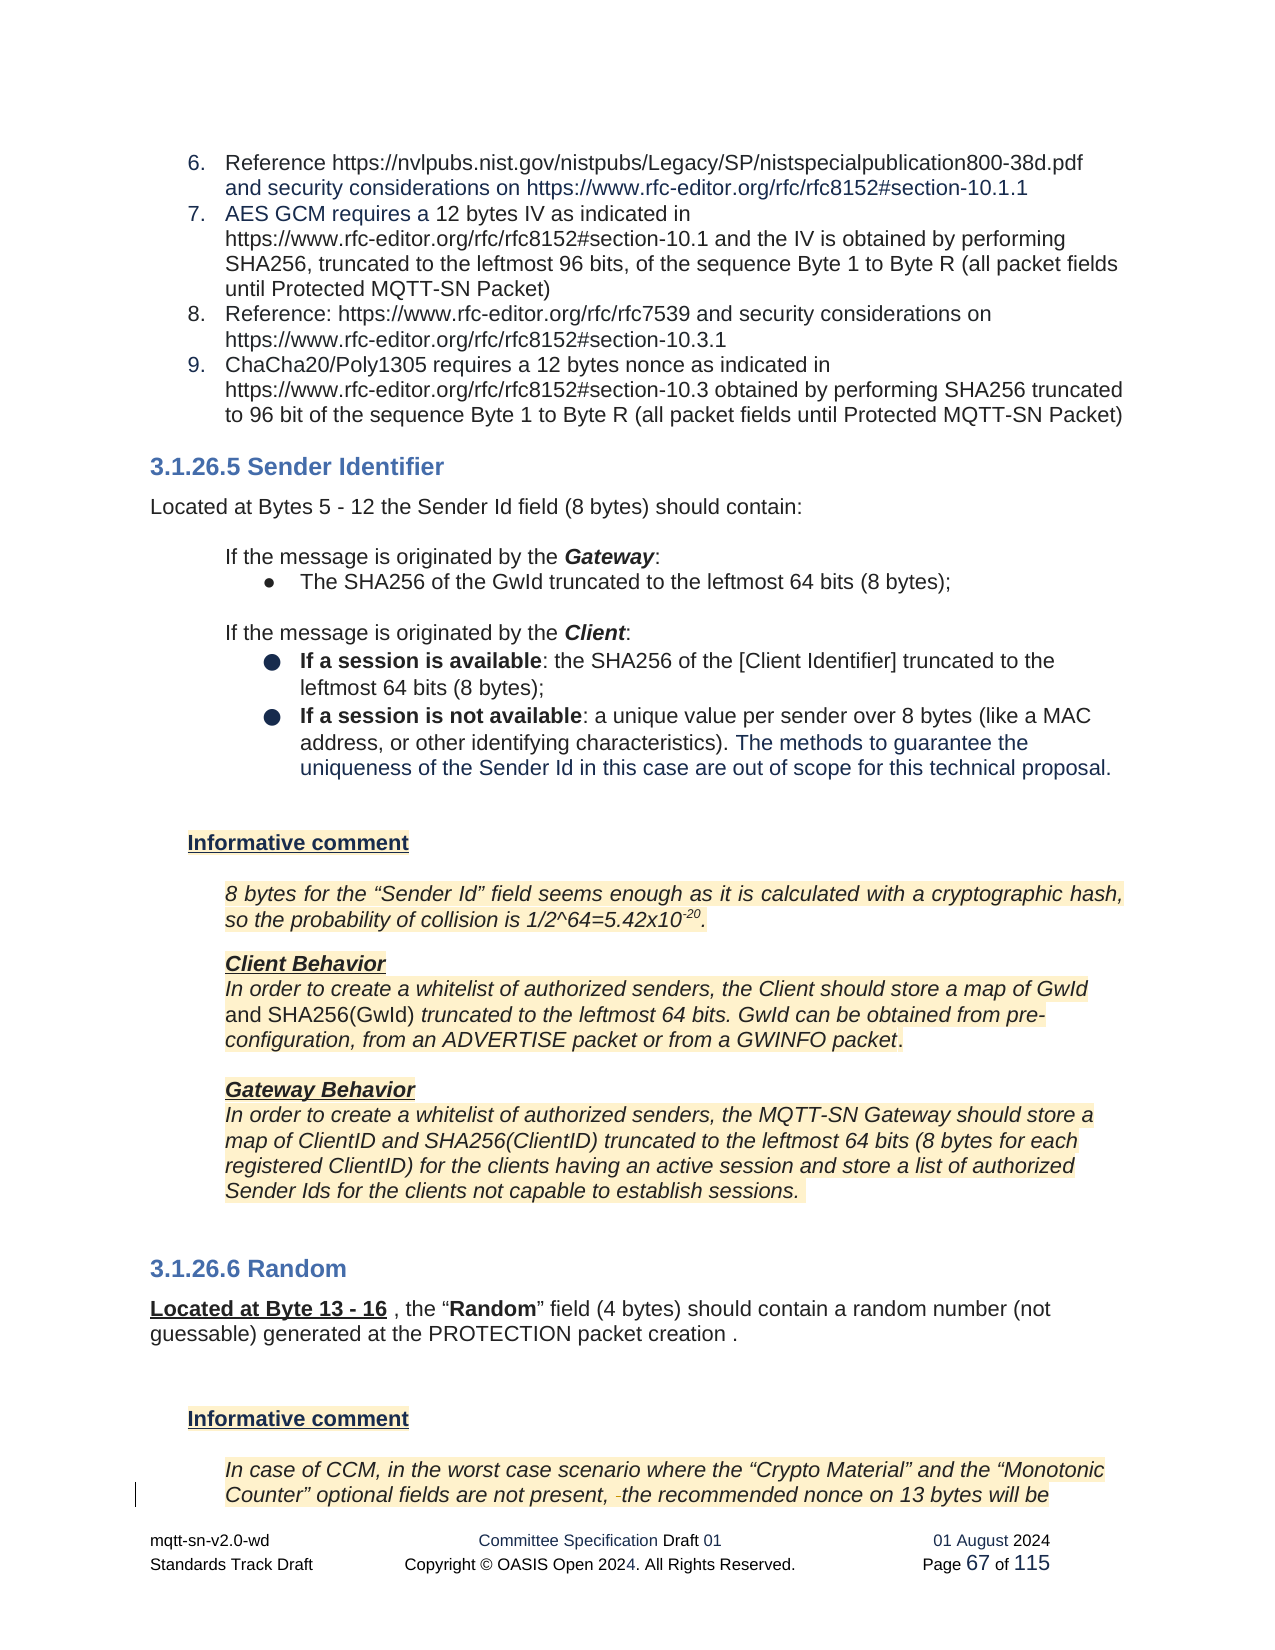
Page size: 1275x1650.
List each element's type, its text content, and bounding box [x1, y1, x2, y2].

subtitle 3.1.26.5 Sender Identifier [150, 452, 1124, 481]
text Client Behavior [225, 951, 1124, 976]
text 8 bytes for the “Sender Id” field seems enough as it is calculated with a cryptographic hash, so the probability of collision is 1/2^64=5.42x10-20. [225, 881, 1124, 932]
text Gateway Behavior [225, 1077, 1124, 1102]
list If a session is available: the SHA256 of the [Client Identifier] truncated to the leftmost 64 bits (8 bytes); [262, 645, 1124, 700]
list Reference: https://www.rfc-editor.org/rfc/rfc7539 and security considerations on https://www.rfc-editor.org/rfc/rfc8152#section-10.3.1 [187, 301, 1124, 352]
list If a session is not available: a unique value per sender over 8 bytes (like a MAC address, or other identifying characteristics). The methods to guarantee the uniqueness of the Sender Id in this case are out of scope for this technical proposal. [262, 700, 1124, 780]
list AES GCM requires a 12 bytes IV as indicated in https://www.rfc-editor.org/rfc/rfc8152#section-10.1 and the IV is obtained by performing SHA256, truncated to the leftmost 96 bits, of the sequence Byte 1 to Byte R (all packet fields until Protected MQTT-SN Packet) [187, 200, 1124, 301]
text If the message is originated by the Gateway: [150, 544, 1124, 569]
list ChaCha20/Poly1305 requires a 12 bytes nonce as indicated in https://www.rfc-editor.org/rfc/rfc8152#section-10.3 obtained by performing SHA256 truncated to 96 bit of the sequence Byte 1 to Byte R (all packet fields until Protected MQTT-SN Packet) [187, 352, 1124, 427]
text Located at Bytes 5 - 12 the Sender Id field (8 bytes) should contain: [150, 493, 1124, 519]
list Informative comment [187, 1406, 1124, 1431]
text In order to create a whitelist of authorized senders, the MQTT-SN Gateway should store a map of ClientID and SHA256(ClientID) truncated to the leftmost 64 bits (8 bytes for each registered ClientID) for the clients having an active session and store a list of authorized Sender Ids for the clients not capable to establish sessions. [225, 1102, 1124, 1203]
text If the message is originated by the Client: [225, 619, 1124, 645]
text Located at Byte 13 - 16 , the “Random” field (4 bytes) should contain a random number (not guessable) generated at the PROTECTION packet creation . [150, 1295, 1124, 1346]
list Reference https://nvlpubs.nist.gov/nistpubs/Legacy/SP/nistspecialpublication800-38d.pdf and security considerations on https://www.rfc-editor.org/rfc/rfc8152#section-10.1.1 [187, 150, 1124, 200]
text In order to create a whitelist of authorized senders, the Client should store a map of GwId and SHA256(GwId) truncated to the leftmost 64 bits. GwId can be obtained from pre-configuration, from an ADVERTISE packet or from a GWINFO packet. [225, 976, 1124, 1052]
text In case of CCM, in the worst case scenario where the “Crypto Material” and the “Monotonic Counter” optional fields are not present, the recommended nonce on 13 bytes will be [225, 1457, 1124, 1507]
subtitle 3.1.26.6 Random [150, 1254, 1124, 1283]
list The SHA256 of the GwId truncated to the leftmost 64 bits (8 bytes); [262, 569, 1124, 594]
list Informative comment [187, 830, 1124, 855]
